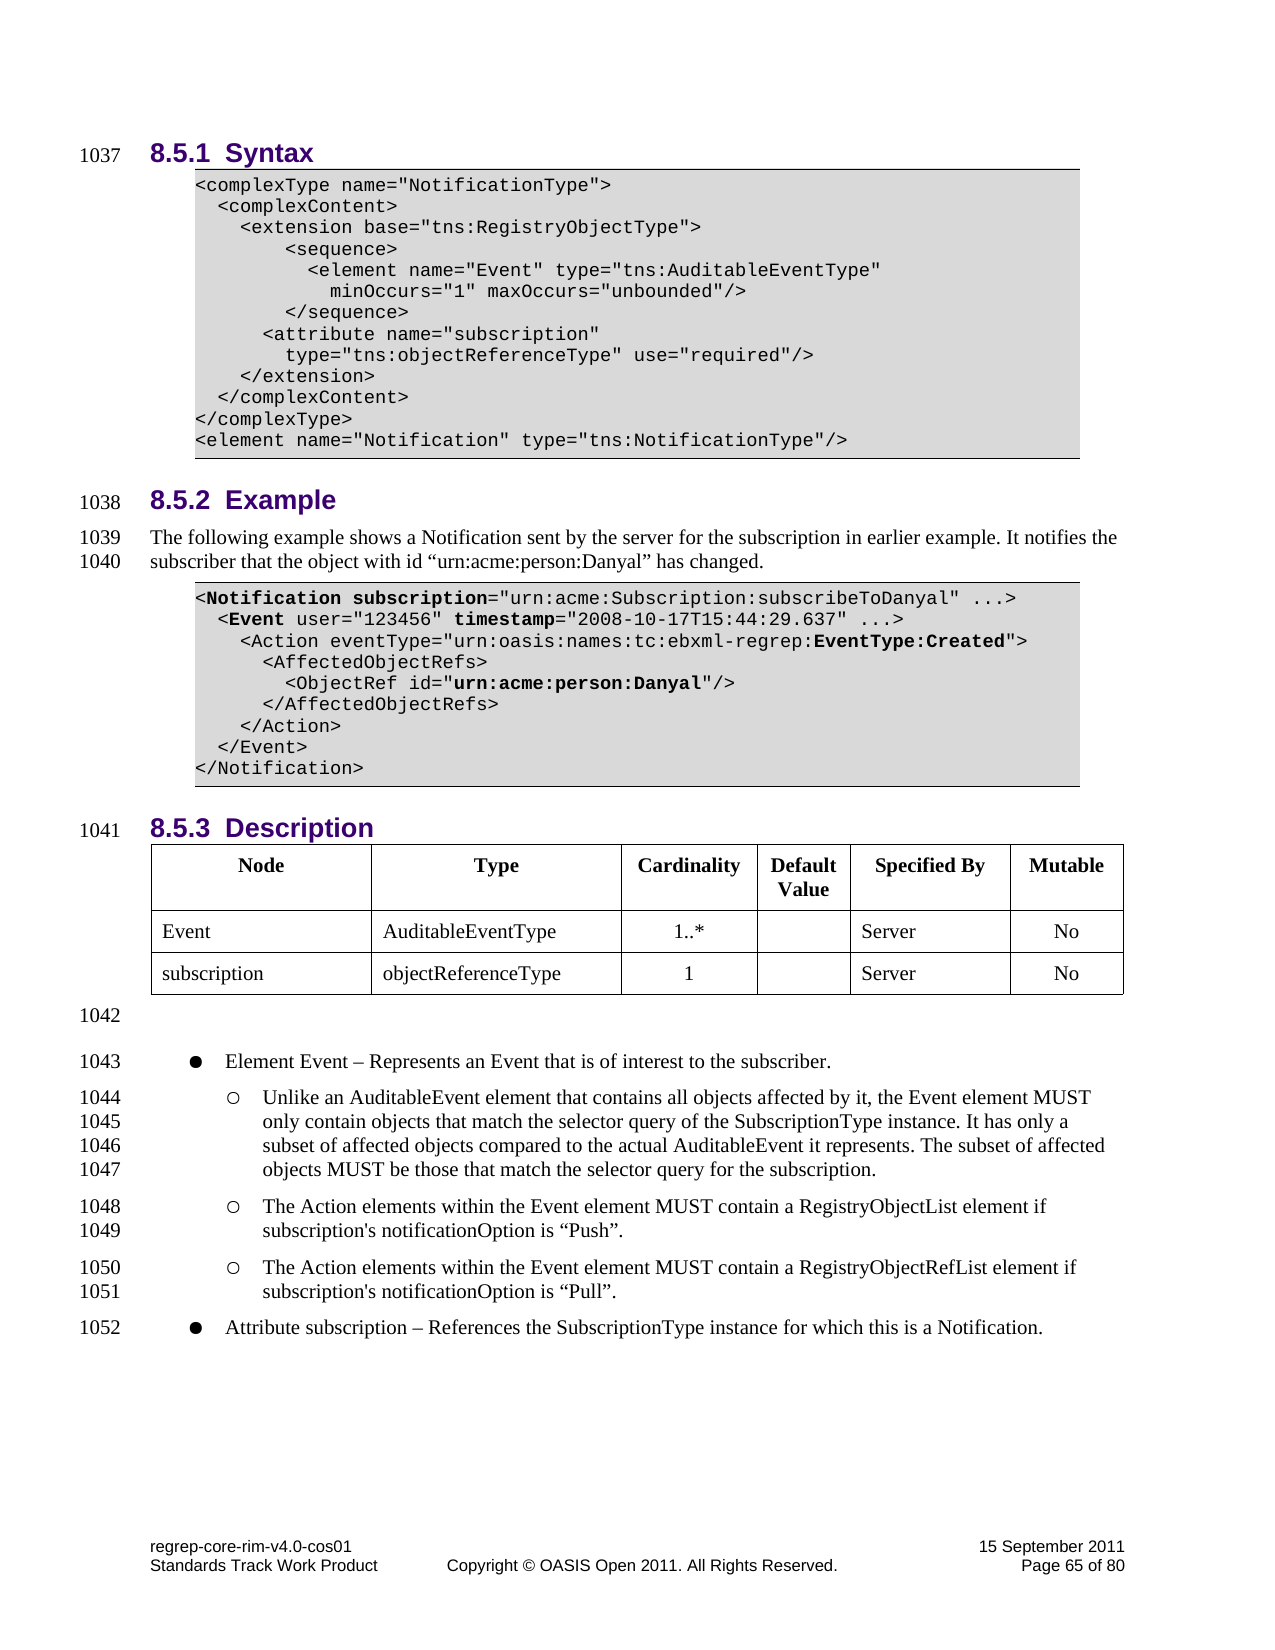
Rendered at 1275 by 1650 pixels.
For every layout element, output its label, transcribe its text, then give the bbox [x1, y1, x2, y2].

text <complexContent> [195, 190, 1080, 211]
table_cell [758, 911, 850, 952]
text </extension> [195, 360, 1080, 381]
table_header Cardinality [622, 845, 757, 910]
text minOccurs="1" maxOccurs="unbounded"/> [195, 275, 1080, 296]
table_cell AuditableEventType [372, 911, 621, 952]
text </Notification> [195, 752, 1080, 786]
table_cell No [1011, 953, 1123, 994]
table_cell No [1011, 911, 1123, 952]
text <sequence> [195, 232, 1080, 253]
text <Event user="123456" timestamp="2008-10-17T15:44:29.637" ...> <Action eventType="urn:oasis:names:tc:ebxml-regrep:EventType:Created"> <AffectedObjectRefs> <ObjectRef id="urn:acme:person:Danyal"/> </AffectedObjectRefs> </Action> </Event> [195, 603, 1080, 752]
list Unlike an AuditableEvent element that contains all objects affected by it, the Event element MUST only contain objects that match the selector query of the SubscriptionType instance. It has only a subset of affected objects compared to the actual AuditableEvent it represents. The subset of affected objects MUST be those that match the selector query for the subscription. [225, 1085, 1125, 1181]
subtitle Description [150, 812, 1125, 844]
text type="tns:objectReferenceType" use="required"/> [195, 338, 1080, 360]
text <attribute name="subscription" [195, 317, 1080, 338]
table_header Node [152, 845, 371, 910]
text The following example shows a Notification sent by the server for the subscription in earlier example. It notifies the subscriber that the object with id “urn:acme:person:Danyal” has changed. [150, 524, 1125, 573]
text <Notification subscription="urn:acme:Subscription:subscribeToDanyal" ...> [195, 583, 1080, 603]
table_header Type [372, 845, 621, 910]
table_cell objectReferenceType [372, 953, 621, 994]
list Attribute subscription – References the SubscriptionType instance for which this is a Notification. [187, 1315, 1125, 1339]
table_header Specified By [851, 845, 1010, 910]
text <element name="Notification" type="tns:NotificationType"/> [195, 423, 1080, 458]
list Element Event – Represents an Event that is of interest to the subscriber. [187, 1049, 1125, 1073]
text <element name="Event" type="tns:AuditableEventType" [195, 253, 1080, 275]
table_cell Server [851, 911, 1010, 952]
text </sequence> [195, 296, 1080, 317]
table_header Default Value [758, 845, 850, 910]
table_cell 1..* [622, 911, 757, 952]
subtitle Syntax [150, 137, 1125, 168]
list The Action elements within the Event element MUST contain a RegistryObjectRefList element if subscription's notificationOption is “Pull”. [225, 1254, 1125, 1303]
table_header Mutable [1011, 845, 1123, 910]
text </complexType> [195, 402, 1080, 423]
table_cell Server [851, 953, 1010, 994]
table_cell Event [152, 911, 371, 952]
table_cell subscription [152, 953, 371, 994]
text <extension base="tns:RegistryObjectType"> [195, 211, 1080, 232]
list The Action elements within the Event element MUST contain a RegistryObjectList element if subscription's notificationOption is “Push”. [225, 1194, 1125, 1242]
text <complexType name="NotificationType"> [195, 170, 1080, 190]
subtitle Example [150, 484, 1125, 516]
table_cell [758, 953, 850, 994]
table_cell 1 [622, 953, 757, 994]
text </complexContent> [195, 381, 1080, 402]
